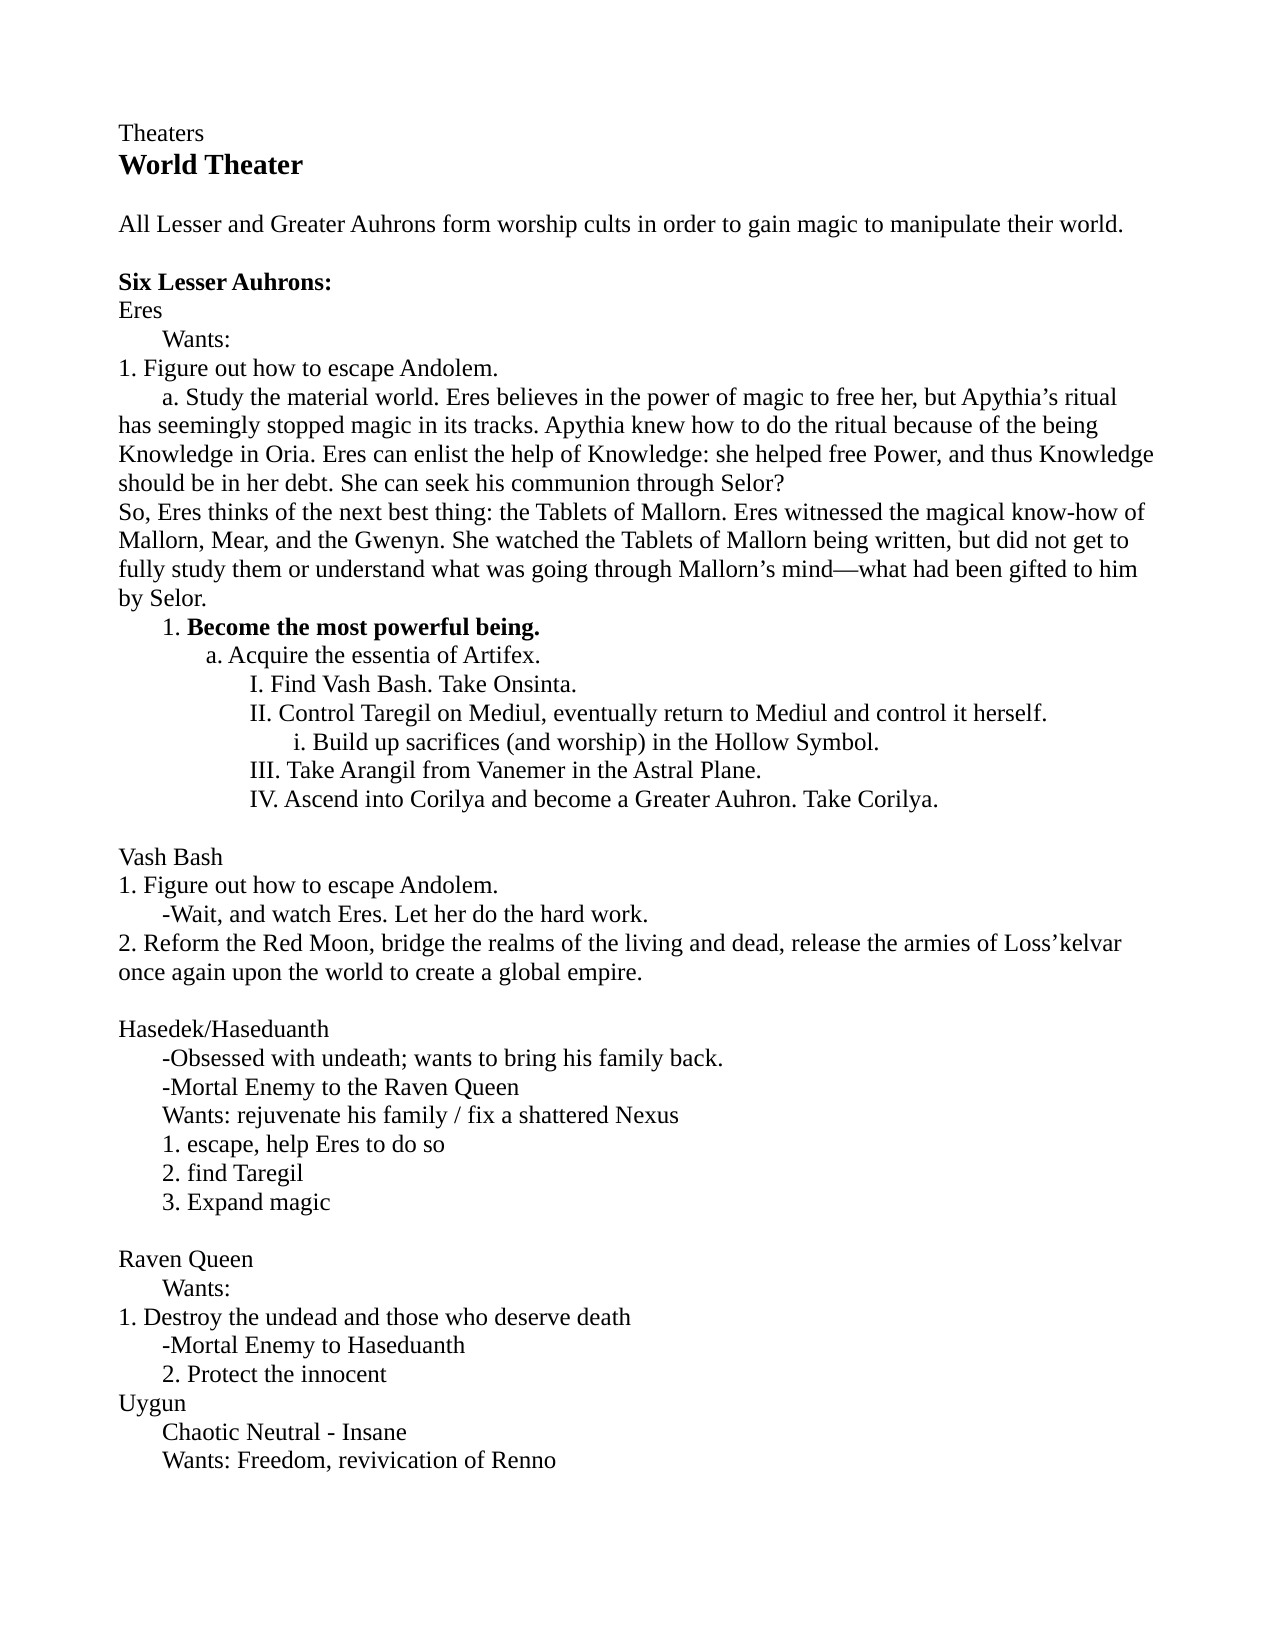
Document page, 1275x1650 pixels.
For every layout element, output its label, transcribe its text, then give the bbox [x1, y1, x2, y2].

text Uygun [118, 1388, 1157, 1417]
text Wants: [118, 324, 1157, 353]
text Eres [118, 295, 1157, 324]
text Wants: [118, 1273, 1157, 1302]
text a. Acquire the essentia of Artifex. [118, 640, 1157, 669]
text Hasedek/Haseduanth [118, 1014, 1157, 1043]
text Vash Bash [118, 842, 1157, 870]
text Raven Queen [118, 1244, 1157, 1273]
text 1. Destroy the undead and those who deserve death [118, 1302, 1157, 1330]
text Six Lesser Auhrons: [118, 267, 1157, 295]
text 1. Figure out how to escape Andolem. [118, 870, 1157, 899]
text 1. Become the most powerful being. [118, 612, 1157, 640]
text 2. find Taregil [118, 1158, 1157, 1187]
text 3. Expand magic [118, 1187, 1157, 1215]
text Chaotic Neutral - Insane [118, 1417, 1157, 1445]
text Wants: Freedom, revivication of Renno [118, 1445, 1157, 1474]
text III. Take Arangil from Vanemer in the Astral Plane. [118, 755, 1157, 784]
text -Mortal Enemy to Haseduanth [118, 1330, 1157, 1359]
text 1. escape, help Eres to do so [118, 1129, 1157, 1158]
text IV. Ascend into Corilya and become a Greater Auhron. Take Corilya. [118, 784, 1157, 813]
text So, Eres thinks of the next best thing: the Tablets of Mallorn. Eres witnessed the magical know-how of Mallorn, Mear, and the Gwenyn. She watched the Tablets of Mallorn being written, but did not get to fully study them or understand what was going through Mallorn’s mind—what had been gifted to him by Selor. [118, 497, 1157, 612]
text 2. Reform the Red Moon, bridge the realms of the living and dead, release the armies of Loss’kelvar once again upon the world to create a global empire. [118, 928, 1157, 985]
text i. Build up sacrifices (and worship) in the Hollow Symbol. [118, 727, 1157, 755]
text -Mortal Enemy to the Raven Queen [118, 1072, 1157, 1100]
text Wants: rejuvenate his family / fix a shattered Nexus [118, 1100, 1157, 1129]
text -Obsessed with undeath; wants to bring his family back. [118, 1043, 1157, 1072]
text 2. Protect the innocent [118, 1359, 1157, 1388]
text Theaters [118, 118, 1157, 147]
text I. Find Vash Bash. Take Onsinta. [118, 669, 1157, 698]
text -Wait, and watch Eres. Let her do the hard work. [118, 899, 1157, 928]
text All Lesser and Greater Auhrons form worship cults in order to gain magic to manipulate their world. [118, 209, 1157, 238]
text II. Control Taregil on Mediul, eventually return to Mediul and control it herself. [118, 698, 1157, 727]
text a. Study the material world. Eres believes in the power of magic to free her, but Apythia’s ritual has seemingly stopped magic in its tracks. Apythia knew how to do the ritual because of the being Knowledge in Oria. Eres can enlist the help of Knowledge: she helped free Power, and thus Knowledge should be in her debt. She can seek his communion through Selor? [118, 382, 1157, 497]
text 1. Figure out how to escape Andolem. [118, 353, 1157, 382]
text World Theater [118, 147, 1157, 180]
